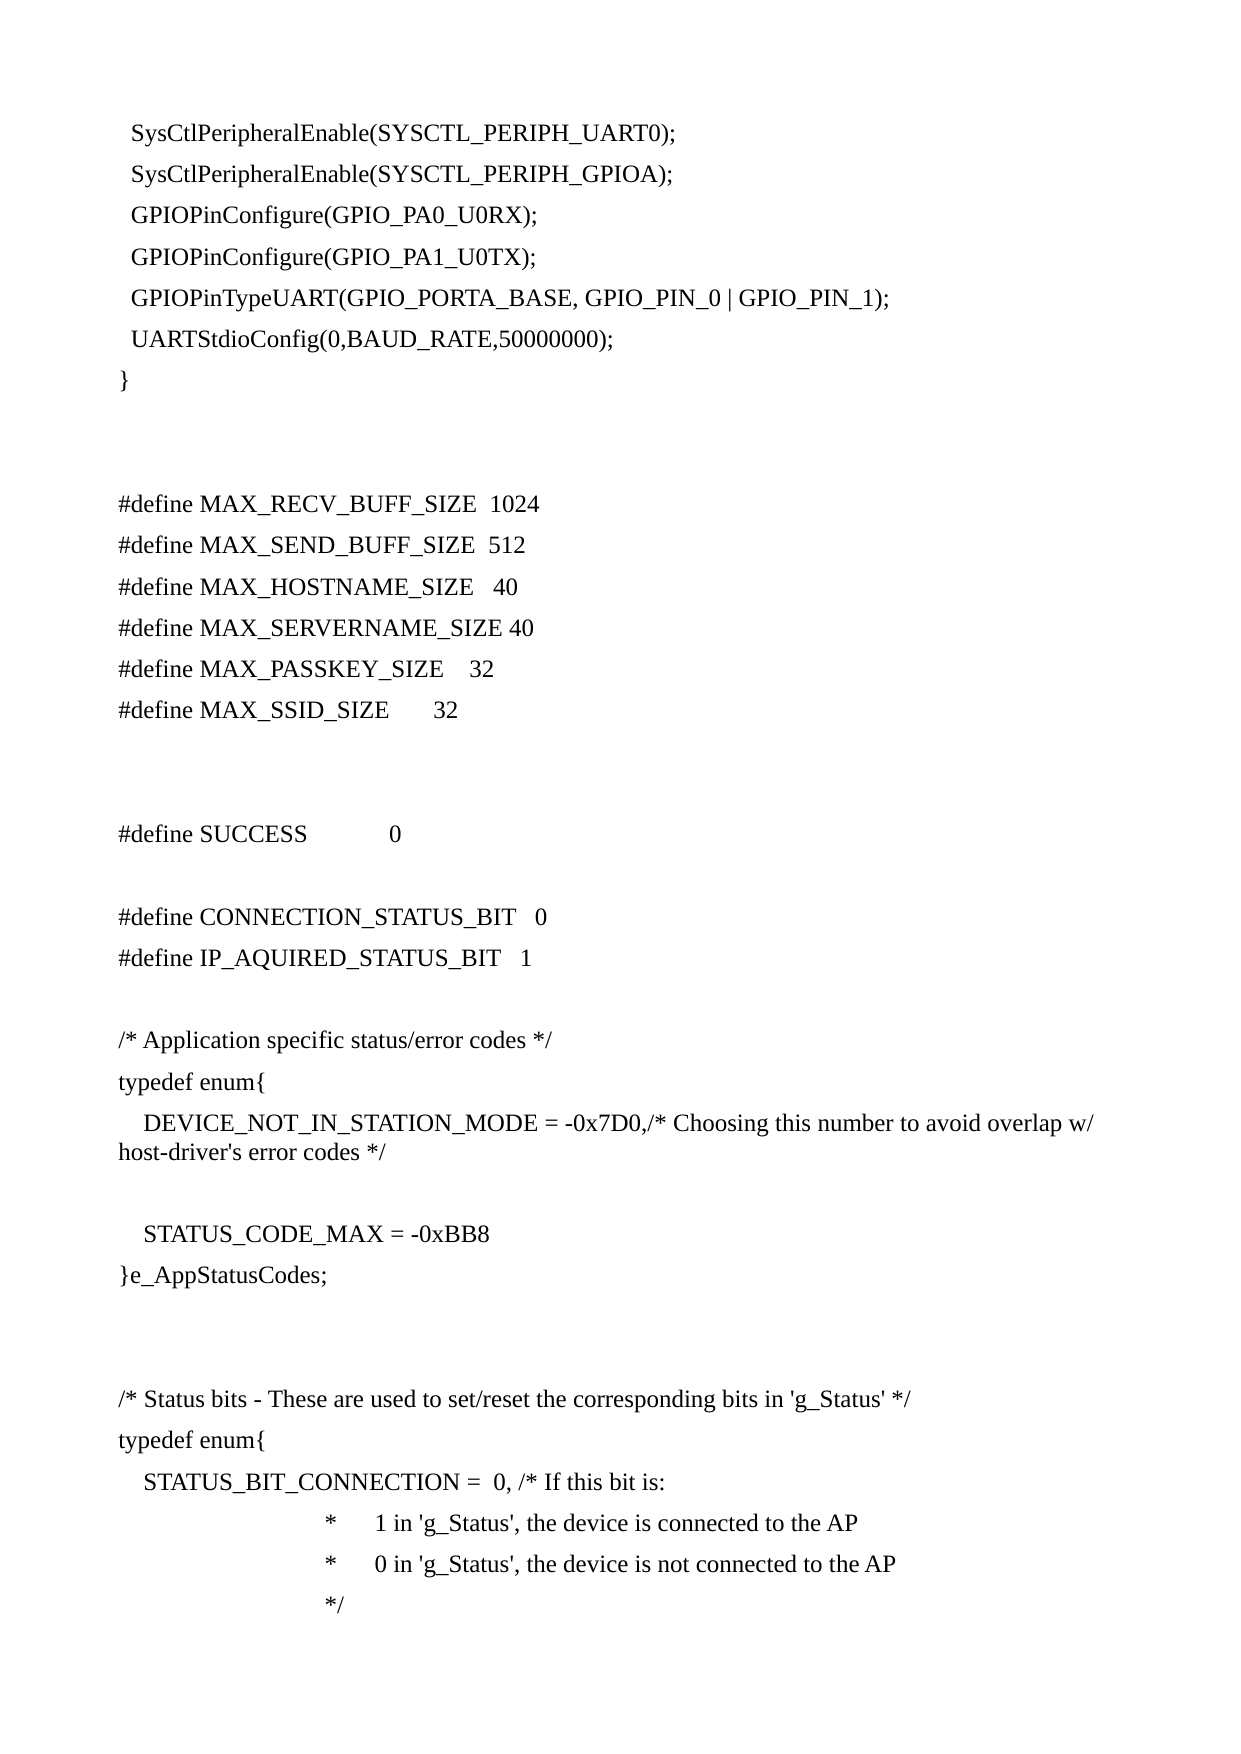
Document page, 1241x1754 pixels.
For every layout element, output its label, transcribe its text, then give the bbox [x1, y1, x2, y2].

text #define IP_AQUIRED_STATUS_BIT 1 [118, 943, 1122, 972]
text * 0 in 'g_Status', the device is not connected to the AP [118, 1549, 1122, 1578]
text #define MAX_SERVERNAME_SIZE 40 [118, 613, 1122, 642]
text */ [118, 1591, 1122, 1619]
text }e_AppStatusCodes; [118, 1261, 1122, 1289]
text typedef enum{ [118, 1426, 1122, 1454]
text #define MAX_SEND_BUFF_SIZE 512 [118, 531, 1122, 559]
text #define CONNECTION_STATUS_BIT 0 [118, 902, 1122, 931]
text * 1 in 'g_Status', the device is connected to the AP [118, 1508, 1122, 1537]
text SysCtlPeripheralEnable(SYSCTL_PERIPH_UART0); [118, 118, 1122, 147]
text STATUS_BIT_CONNECTION = 0, /* If this bit is: [118, 1467, 1122, 1496]
text } [118, 366, 1122, 394]
text SysCtlPeripheralEnable(SYSCTL_PERIPH_GPIOA); [118, 159, 1122, 188]
text GPIOPinConfigure(GPIO_PA1_U0TX); [118, 242, 1122, 271]
text DEVICE_NOT_IN_STATION_MODE = -0x7D0,/* Choosing this number to avoid overlap w/ host-driver's error codes */ [118, 1108, 1122, 1166]
text GPIOPinTypeUART(GPIO_PORTA_BASE, GPIO_PIN_0 | GPIO_PIN_1); [118, 283, 1122, 312]
text typedef enum{ [118, 1067, 1122, 1096]
text #define MAX_HOSTNAME_SIZE 40 [118, 572, 1122, 601]
text STATUS_CODE_MAX = -0xBB8 [118, 1219, 1122, 1248]
text #define SUCCESS 0 [118, 819, 1122, 848]
text #define MAX_PASSKEY_SIZE 32 [118, 654, 1122, 683]
text #define MAX_RECV_BUFF_SIZE 1024 [118, 489, 1122, 518]
text UARTStdioConfig(0,BAUD_RATE,50000000); [118, 324, 1122, 353]
text /* Application specific status/error codes */ [118, 1026, 1122, 1054]
text GPIOPinConfigure(GPIO_PA0_U0RX); [118, 201, 1122, 229]
text /* Status bits - These are used to set/reset the corresponding bits in 'g_Status' */ [118, 1384, 1122, 1413]
text #define MAX_SSID_SIZE 32 [118, 696, 1122, 724]
